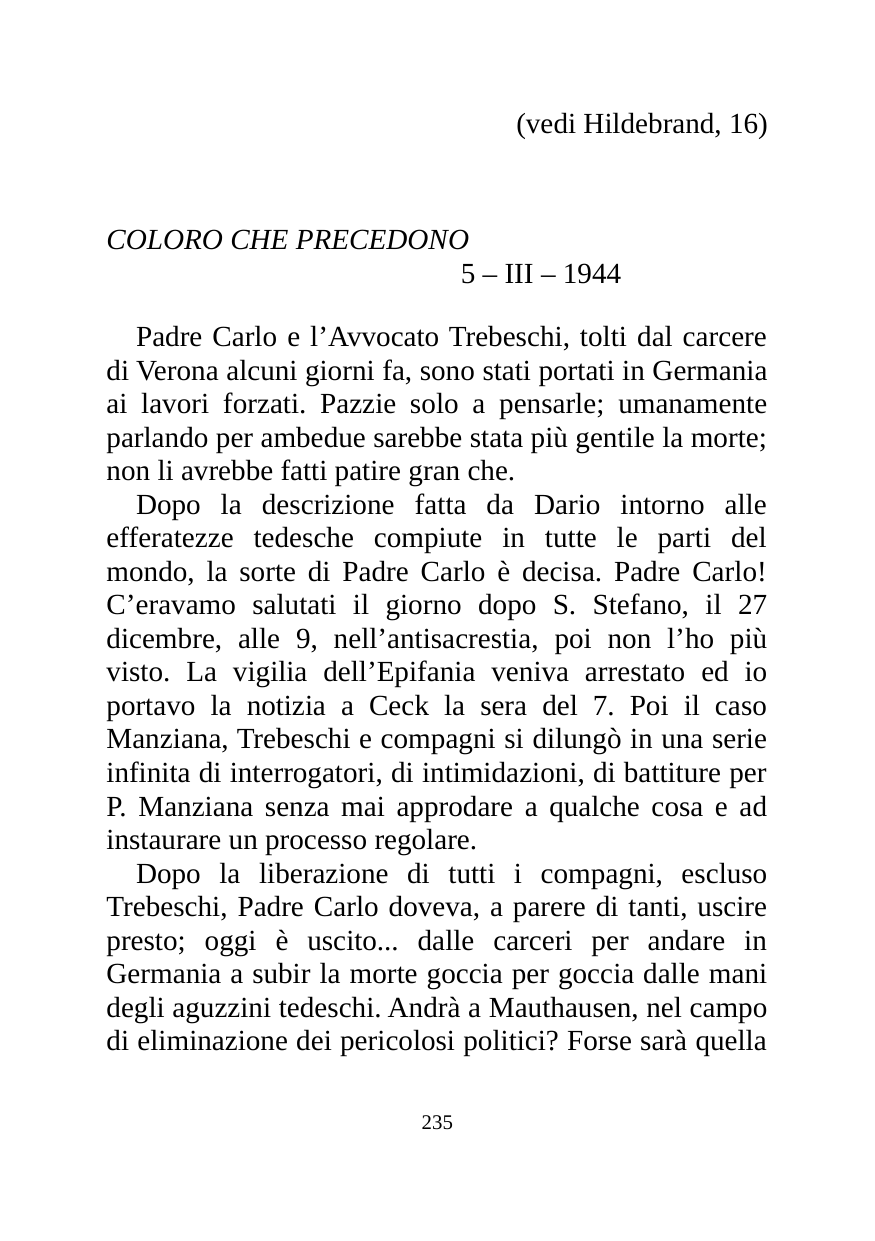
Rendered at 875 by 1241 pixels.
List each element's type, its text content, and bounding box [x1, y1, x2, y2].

subtitle COLORO CHE PRECEDONO 5 – III – 1944 [106, 222, 768, 289]
text Dopo la liberazione di tutti i compagni, escluso Trebeschi, Padre Carlo doveva, a parere di tanti, uscire presto; oggi è uscito... dalle carceri per andare in Germania a subir la morte goccia per goccia dalle mani degli aguzzini tedeschi. Andrà a Mauthausen, nel campo di eliminazione dei pericolosi politici? Forse sarà quella [106, 856, 768, 1057]
text (vedi Hildebrand, 16) [106, 106, 768, 140]
text Padre Carlo e l’Avvocato Trebeschi, tolti dal carcere di Verona alcuni giorni fa, sono stati portati in Germania ai lavori forzati. Pazzie solo a pensarle; umanamente parlando per ambedue sarebbe stata più gentile la morte; non li avrebbe fatti patire gran che. [106, 319, 768, 487]
text Dopo la descrizione fatta da Dario intorno alle efferatezze tedesche compiute in tutte le parti del mondo, la sorte di Padre Carlo è decisa. Padre Carlo! C’eravamo salutati il giorno dopo S. Stefano, il 27 dicembre, alle 9, nell’antisacrestia, poi non l’ho più visto. La vigilia dell’Epifania veniva arrestato ed io portavo la notizia a Ceck la sera del 7. Poi il caso Manziana, Trebeschi e compagni si dilungò in una serie infinita di interrogatori, di intimidazioni, di battiture per P. Manziana senza mai approdare a qualche cosa e ad instaurare un processo regolare. [106, 487, 768, 856]
